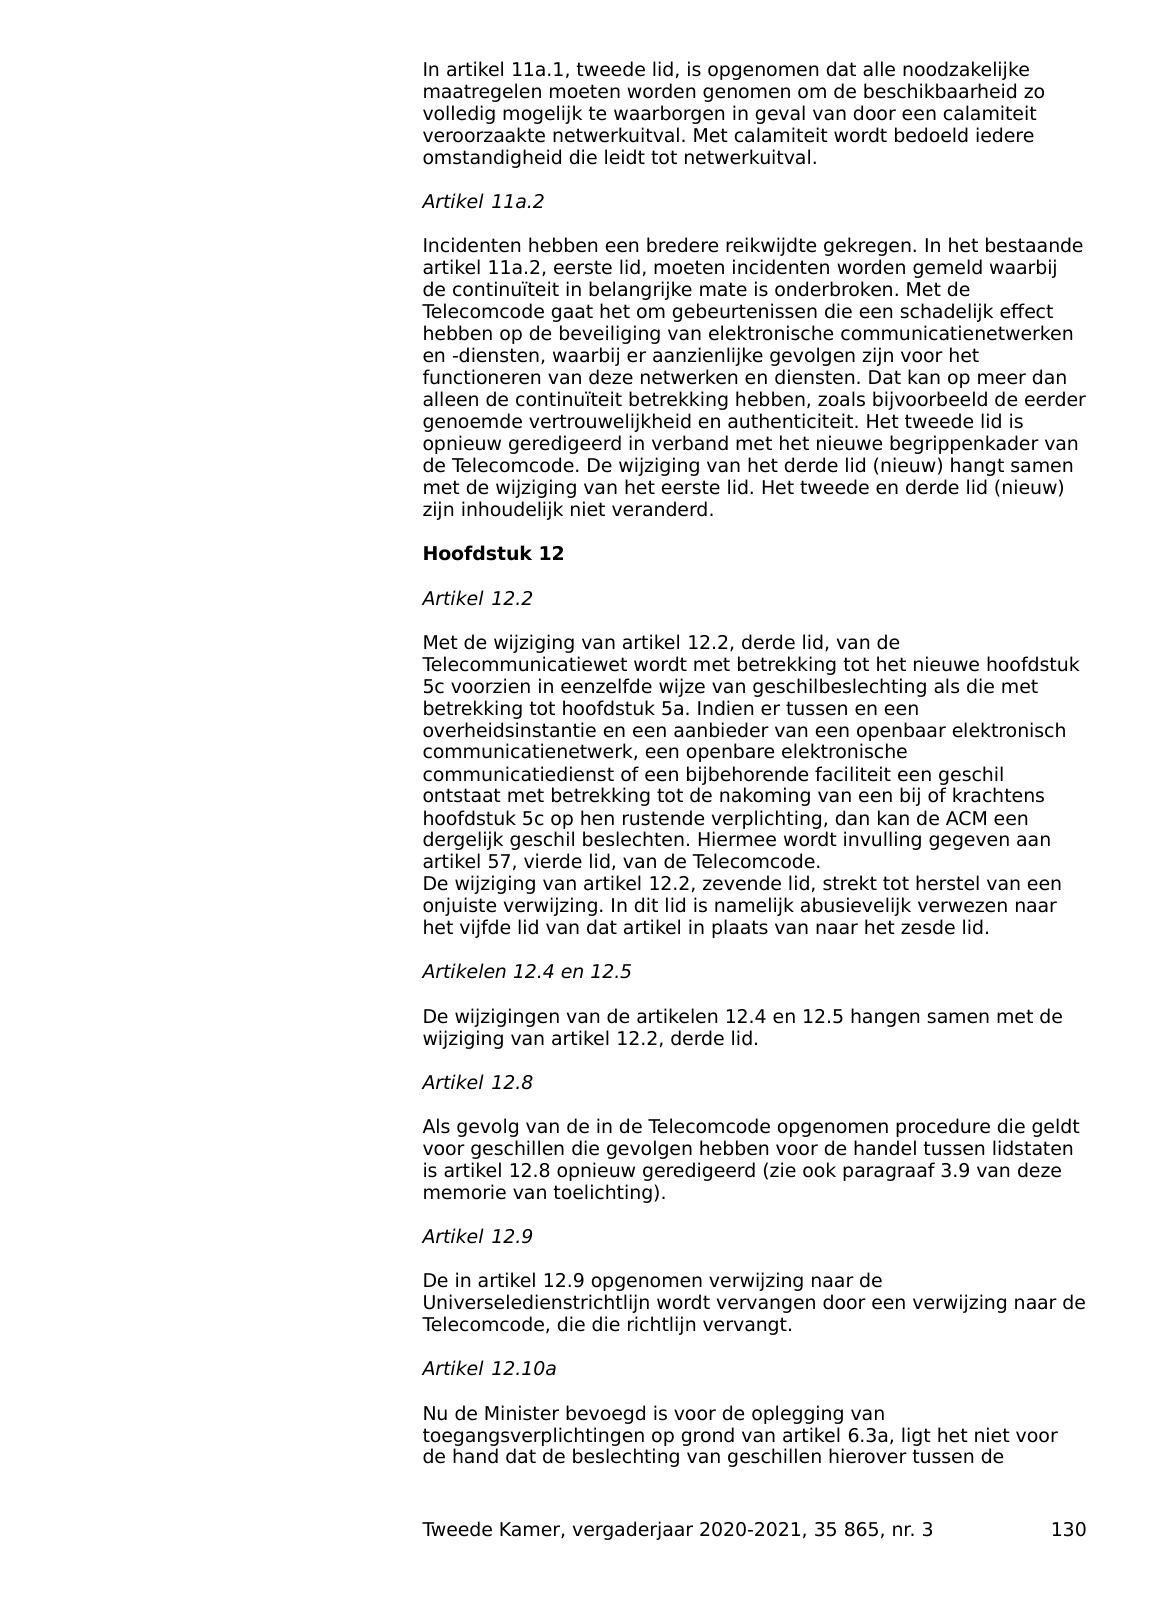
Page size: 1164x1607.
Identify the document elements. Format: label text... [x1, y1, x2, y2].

subtitle Artikel 12.10a [422, 1358, 1087, 1380]
text Incidenten hebben een bredere reikwijdte gekregen. In het bestaande artikel 11a.2, eerste lid, moeten incidenten worden gemeld waarbij de continuïteit in belangrijke mate is onderbroken. Met de Telecomcode gaat het om gebeurtenissen die een schadelijk effect hebben op de beveiliging van elektronische communicatienetwerken en -diensten, waarbij er aanzienlijke gevolgen zijn voor het functioneren van deze netwerken en diensten. Dat kan op meer dan alleen de continuïteit betrekking hebben, zoals bijvoorbeeld de eerder genoemde vertrouwelijkheid en authenticiteit. Het tweede lid is opnieuw geredigeerd in verband met het nieuwe begrippenkader van de Telecomcode. De wijziging van het derde lid (nieuw) hangt samen met de wijziging van het eerste lid. Het tweede en derde lid (nieuw) zijn inhoudelijk niet veranderd. [422, 235, 1087, 521]
text Als gevolg van de in de Telecomcode opgenomen procedure die geldt voor geschillen die gevolgen hebben voor de handel tussen lidstaten is artikel 12.8 opnieuw geredigeerd (zie ook paragraaf 3.9 van deze memorie van toelichting). [422, 1116, 1087, 1204]
subtitle Artikel 12.8 [422, 1072, 1087, 1094]
subtitle Artikel 12.2 [422, 587, 1087, 609]
text Nu de Minister bevoegd is voor de oplegging van toegangsverplichtingen op grond van artikel 6.3a, ligt het niet voor de hand dat de beslechting van geschillen hierover tussen de [422, 1402, 1087, 1468]
text De wijziging van artikel 12.2, zevende lid, strekt tot herstel van een onjuiste verwijzing. In dit lid is namelijk abusievelijk verwezen naar het vijfde lid van dat artikel in plaats van naar het zesde lid. [422, 873, 1087, 939]
text In artikel 11a.1, tweede lid, is opgenomen dat alle noodzakelijke maatregelen moeten worden genomen om de beschikbaarheid zo volledig mogelijk te waarborgen in geval van door een calamiteit veroorzaakte netwerkuitval. Met calamiteit wordt bedoeld iedere omstandigheid die leidt tot netwerkuitval. [422, 59, 1087, 169]
text De in artikel 12.9 opgenomen verwijzing naar de Universeledienstrichtlijn wordt vervangen door een verwijzing naar de Telecomcode, die die richtlijn vervangt. [422, 1270, 1087, 1336]
text De wijzigingen van de artikelen 12.4 en 12.5 hangen samen met de wijziging van artikel 12.2, derde lid. [422, 1006, 1087, 1049]
subtitle Hoofdstuk 12 [422, 543, 1087, 565]
subtitle Artikel 11a.2 [422, 191, 1087, 213]
subtitle Artikelen 12.4 en 12.5 [422, 961, 1087, 983]
subtitle Artikel 12.9 [422, 1226, 1087, 1248]
text Met de wijziging van artikel 12.2, derde lid, van de Telecommunicatiewet wordt met betrekking tot het nieuwe hoofdstuk 5c voorzien in eenzelfde wijze van geschilbeslechting als die met betrekking tot hoofdstuk 5a. Indien er tussen en een overheidsinstantie en een aanbieder van een openbaar elektronisch communicatienetwerk, een openbare elektronische communicatiedienst of een bijbehorende faciliteit een geschil ontstaat met betrekking tot de nakoming van een bij of krachtens hoofdstuk 5c op hen rustende verplichting, dan kan de ACM een dergelijk geschil beslechten. Hiermee wordt invulling gegeven aan artikel 57, vierde lid, van de Telecomcode. [422, 632, 1087, 873]
